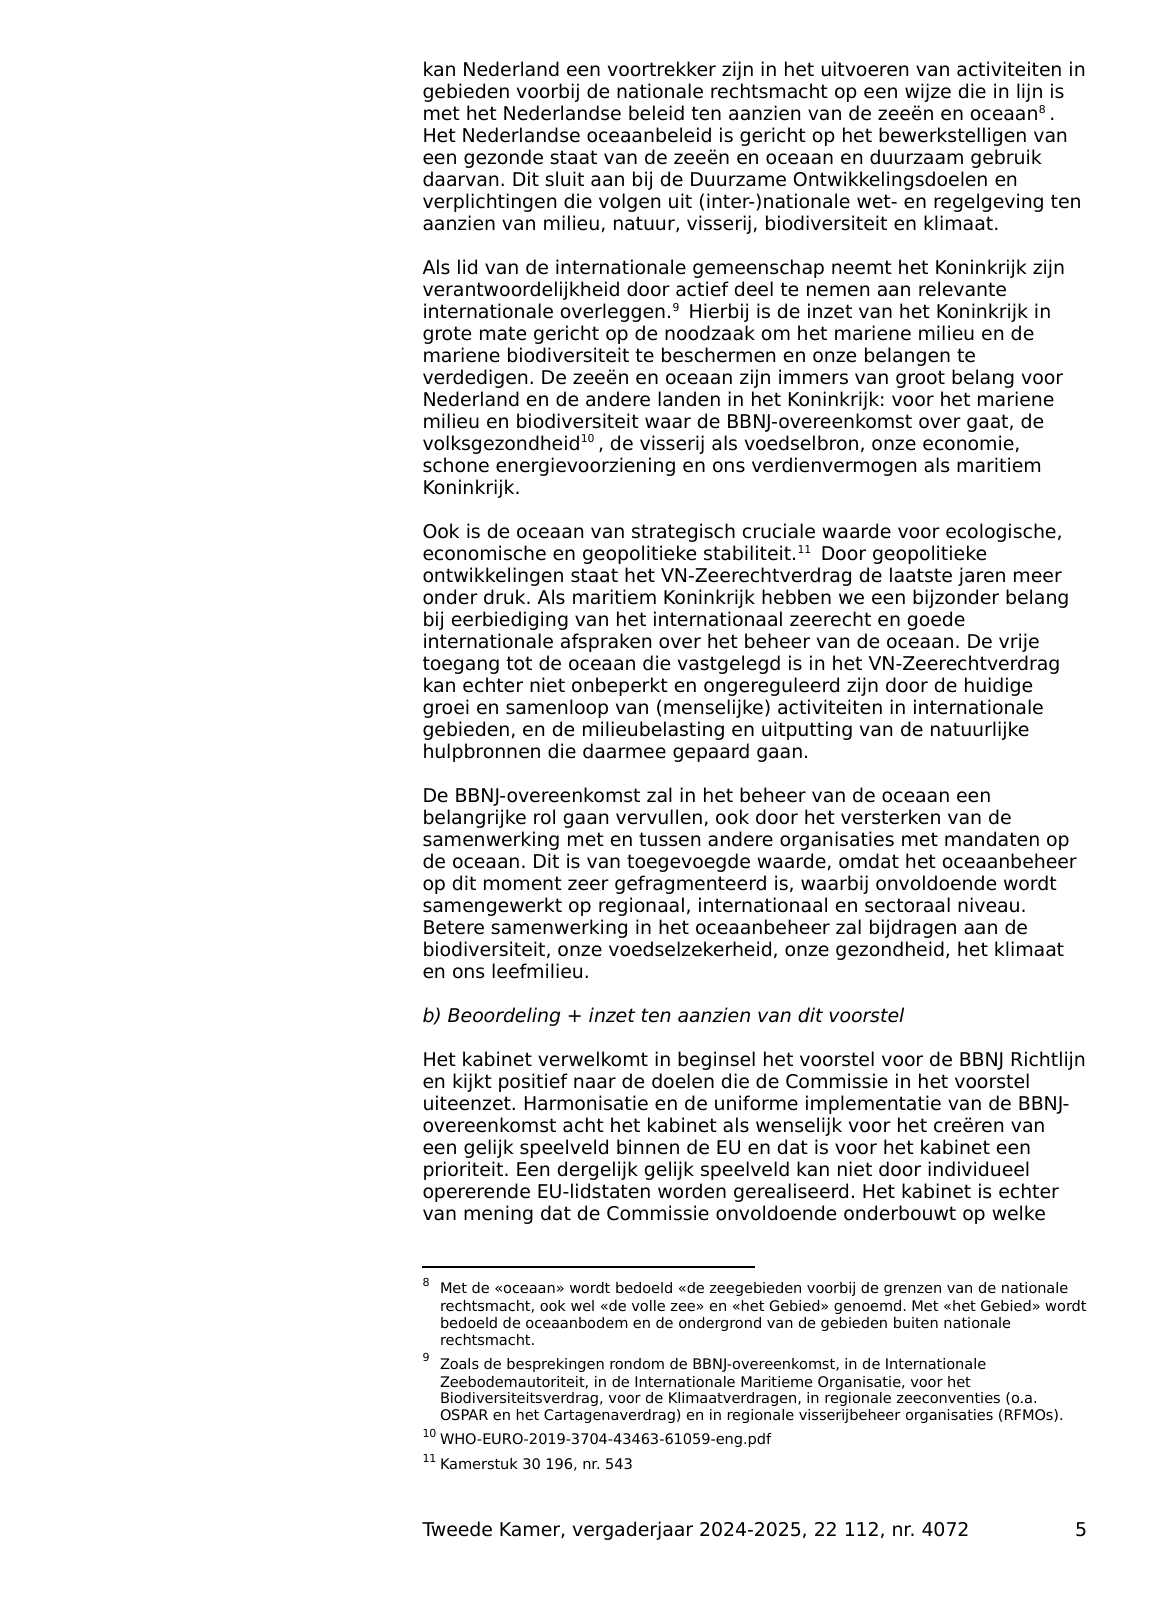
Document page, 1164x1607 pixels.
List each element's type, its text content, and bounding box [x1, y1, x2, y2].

text Kamerstuk 30 196, nr. 543 [422, 1452, 1087, 1474]
text Zoals de besprekingen rondom de BBNJ-overeenkomst, in de Internationale Zeebodemautoriteit, in de Internationale Maritieme Organisatie, voor het Biodiversiteitsverdrag, voor de Klimaatverdragen, in regionale zeeconventies (o.a. OSPAR en het Cartagenaverdrag) en in regionale visserijbeheer organisaties (RFMOs). [422, 1352, 1087, 1424]
subtitle b) Beoordeling + inzet ten aanzien van dit voorstel [422, 1005, 1087, 1027]
text Als lid van de internationale gemeenschap neemt het Koninkrijk zijn verantwoordelijkheid door actief deel te nemen aan relevante internationale overleggen. Hierbij is de inzet van het Koninkrijk in grote mate gericht op de noodzaak om het mariene milieu en de mariene biodiversiteit te beschermen en onze belangen te verdedigen. De zeeën en oceaan zijn immers van groot belang voor Nederland en de andere landen in het Koninkrijk: voor het mariene milieu en biodiversiteit waar de BBNJ-overeenkomst over gaat, de volksgezondheid, de visserij als voedselbron, onze economie, schone energievoorziening en ons verdienvermogen als maritiem Koninkrijk. [422, 257, 1087, 499]
text De BBNJ-overeenkomst zal in het beheer van de oceaan een belangrijke rol gaan vervullen, ook door het versterken van de samenwerking met en tussen andere organisaties met mandaten op de oceaan. Dit is van toegevoegde waarde, omdat het oceaanbeheer op dit moment zeer gefragmenteerd is, waarbij onvoldoende wordt samengewerkt op regionaal, internationaal en sectoraal niveau. Betere samenwerking in het oceaanbeheer zal bijdragen aan de biodiversiteit, onze voedselzekerheid, onze gezondheid, het klimaat en ons leefmilieu. [422, 785, 1087, 983]
text Het kabinet verwelkomt in beginsel het voorstel voor de BBNJ Richtlijn en kijkt positief naar de doelen die de Commissie in het voorstel uiteenzet. Harmonisatie en de uniforme implementatie van de BBNJ-overeenkomst acht het kabinet als wenselijk voor het creëren van een gelijk speelveld binnen de EU en dat is voor het kabinet een prioriteit. Een dergelijk gelijk speelveld kan niet door individueel opererende EU-lidstaten worden gerealiseerd. Het kabinet is echter van mening dat de Commissie onvoldoende onderbouwt op welke [422, 1049, 1087, 1225]
text Ook is de oceaan van strategisch cruciale waarde voor ecologische, economische en geopolitieke stabiliteit. Door geopolitieke ontwikkelingen staat het VN-Zeerechtverdrag de laatste jaren meer onder druk. Als maritiem Koninkrijk hebben we een bijzonder belang bij eerbiediging van het internationaal zeerecht en goede internationale afspraken over het beheer van de oceaan. De vrije toegang tot de oceaan die vastgelegd is in het VN-Zeerechtverdrag kan echter niet onbeperkt en ongereguleerd zijn door de huidige groei en samenloop van (menselijke) activiteiten in internationale gebieden, en de milieubelasting en uitputting van de natuurlijke hulpbronnen die daarmee gepaard gaan. [422, 521, 1087, 763]
text WHO-EURO-2019-3704-43463-61059-eng.pdf [422, 1427, 1087, 1449]
text kan Nederland een voortrekker zijn in het uitvoeren van activiteiten in gebieden voorbij de nationale rechtsmacht op een wijze die in lijn is met het Nederlandse beleid ten aanzien van de zeeën en oceaan. Het Nederlandse oceaanbeleid is gericht op het bewerkstelligen van een gezonde staat van de zeeën en oceaan en duurzaam gebruik daarvan. Dit sluit aan bij de Duurzame Ontwikkelingsdoelen en verplichtingen die volgen uit (inter-)nationale wet- en regelgeving ten aanzien van milieu, natuur, visserij, biodiversiteit en klimaat. [422, 59, 1087, 235]
text Met de «oceaan» wordt bedoeld «de zeegebieden voorbij de grenzen van de nationale rechtsmacht, ook wel «de volle zee» en «het Gebied» genoemd. Met «het Gebied» wordt bedoeld de oceaanbodem en de ondergrond van de gebieden buiten nationale rechtsmacht. [422, 1276, 1087, 1349]
